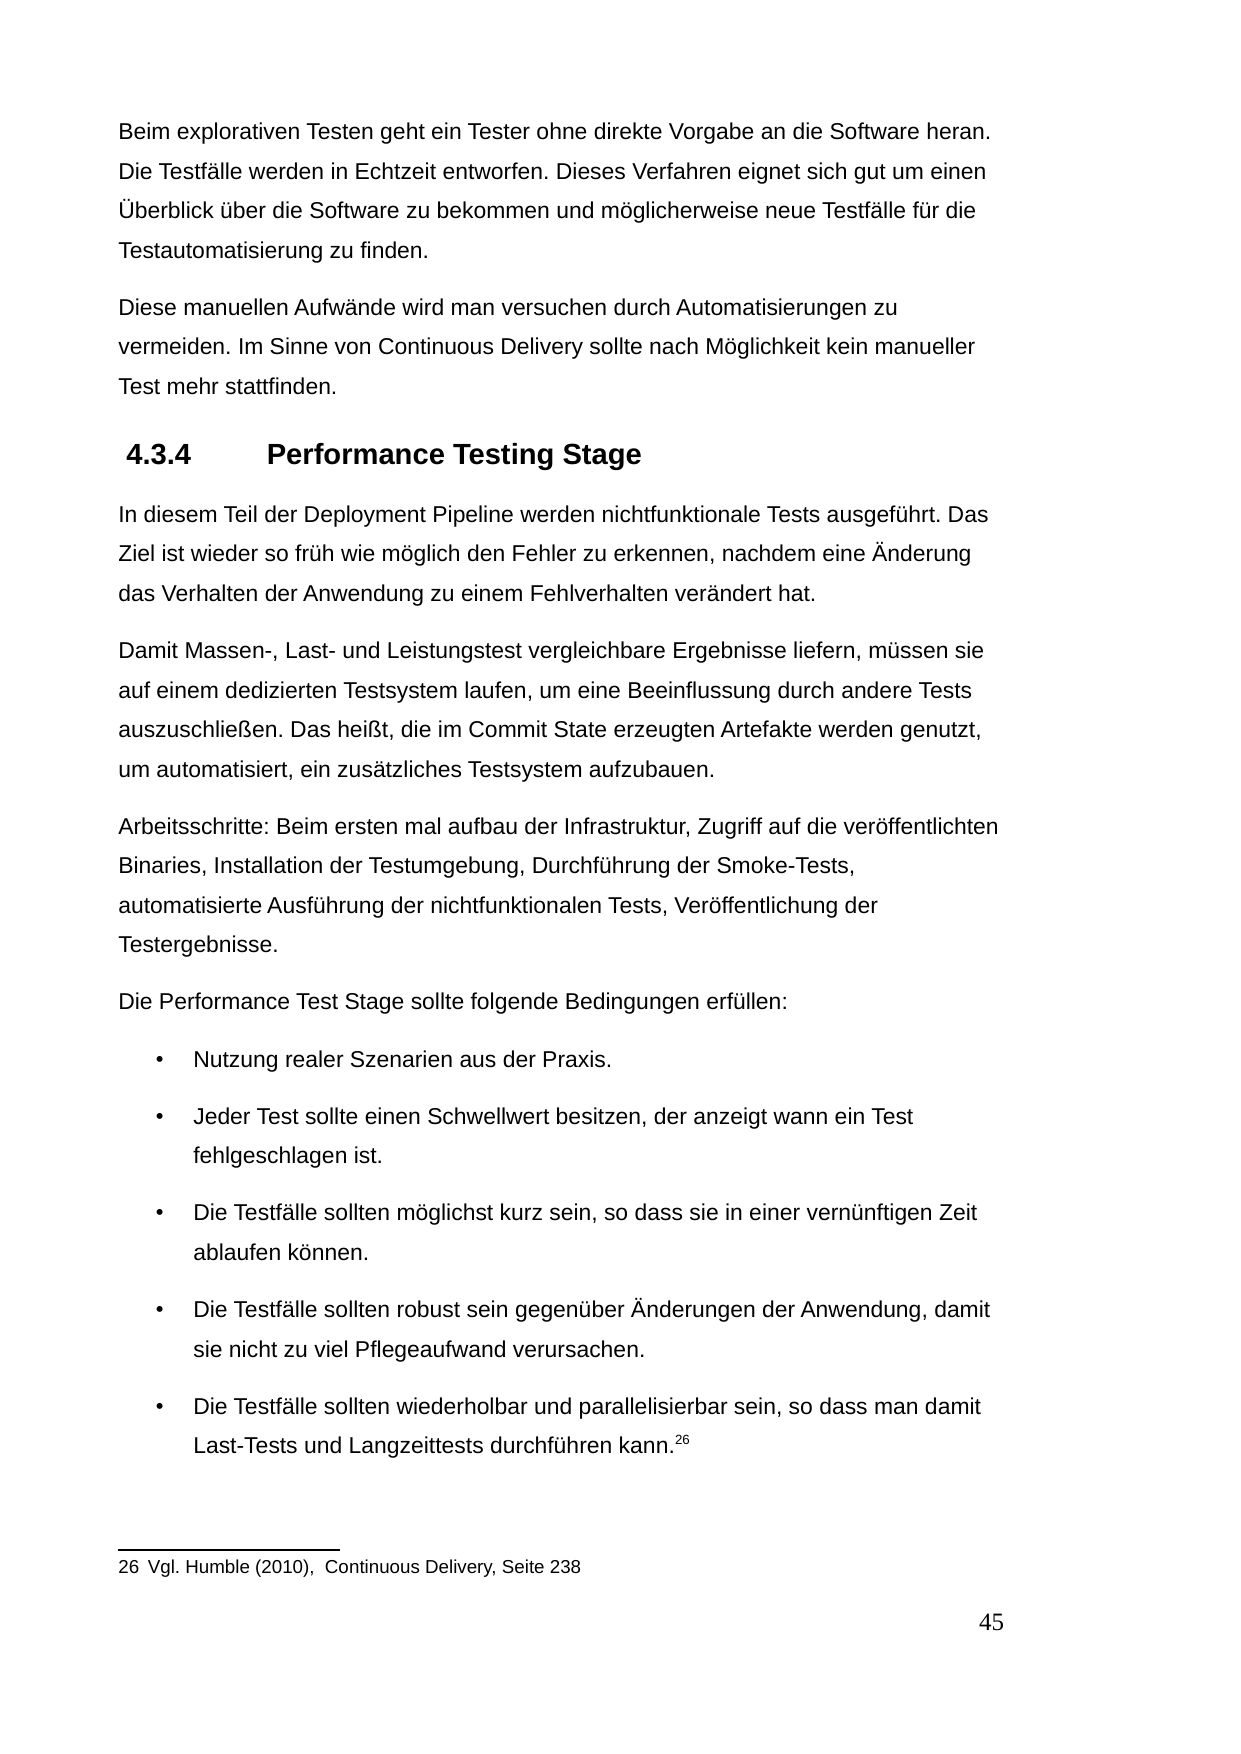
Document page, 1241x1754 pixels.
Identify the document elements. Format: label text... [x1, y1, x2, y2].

text In diesem Teil der Deployment Pipeline werden nichtfunktionale Tests ausgeführt. Das Ziel ist wieder so früh wie möglich den Fehler zu erkennen, nachdem eine Änderung das Verhalten der Anwendung zu einem Fehlverhalten verändert hat. [118, 501, 1004, 606]
text Die Performance Test Stage sollte folgende Bedingungen erfüllen: [118, 988, 1004, 1015]
list Die Testfälle sollten wiederholbar und parallelisierbar sein, so dass man damit Last-Tests und Langzeittests durchführen kann. [156, 1393, 1004, 1458]
list Nutzung realer Szenarien aus der Praxis. [156, 1046, 1004, 1072]
list Vgl. Humble (2010), Continuous Delivery, Seite 238 [118, 1556, 1004, 1578]
text Damit Massen-, Last- und Leistungstest vergleichbare Ergebnisse liefern, müssen sie auf einem dedizierten Testsystem laufen, um eine Beeinflussung durch andere Tests auszuschließen. Das heißt, die im Commit State erzeugten Artefakte werden genutzt, um automatisiert, ein zusätzliches Testsystem aufzubauen. [118, 637, 1004, 782]
list Die Testfälle sollten möglichst kurz sein, so dass sie in einer vernünftigen Zeit ablaufen können. [156, 1199, 1004, 1265]
text Beim explorativen Testen geht ein Tester ohne direkte Vorgabe an die Software heran. Die Testfälle werden in Echtzeit entworfen. Dieses Verfahren eignet sich gut um einen Überblick über die Software zu bekommen und möglicherweise neue Testfälle für die Testautomatisierung zu finden. [118, 118, 1004, 263]
text Diese manuellen Aufwände wird man versuchen durch Automatisierungen zu vermeiden. Im Sinne von Continuous Delivery sollte nach Möglichkeit kein manueller Test mehr stattfinden. [118, 294, 1004, 399]
text Arbeitsschritte: Beim ersten mal aufbau der Infrastruktur, Zugriff auf die veröffentlichten Binaries, Installation der Testumgebung, Durchführung der Smoke-Tests, automatisierte Ausführung der nichtfunktionalen Tests, Veröffentlichung der Testergebnisse. [118, 813, 1004, 957]
list Die Testfälle sollten robust sein gegenüber Änderungen der Anwendung, damit sie nicht zu viel Pflegeaufwand verursachen. [156, 1296, 1004, 1362]
list Jeder Test sollte einen Schwellwert besitzen, der anzeigt wann ein Test fehlgeschlagen ist. [156, 1103, 1004, 1168]
subtitle Performance Testing Stage [118, 437, 1004, 471]
